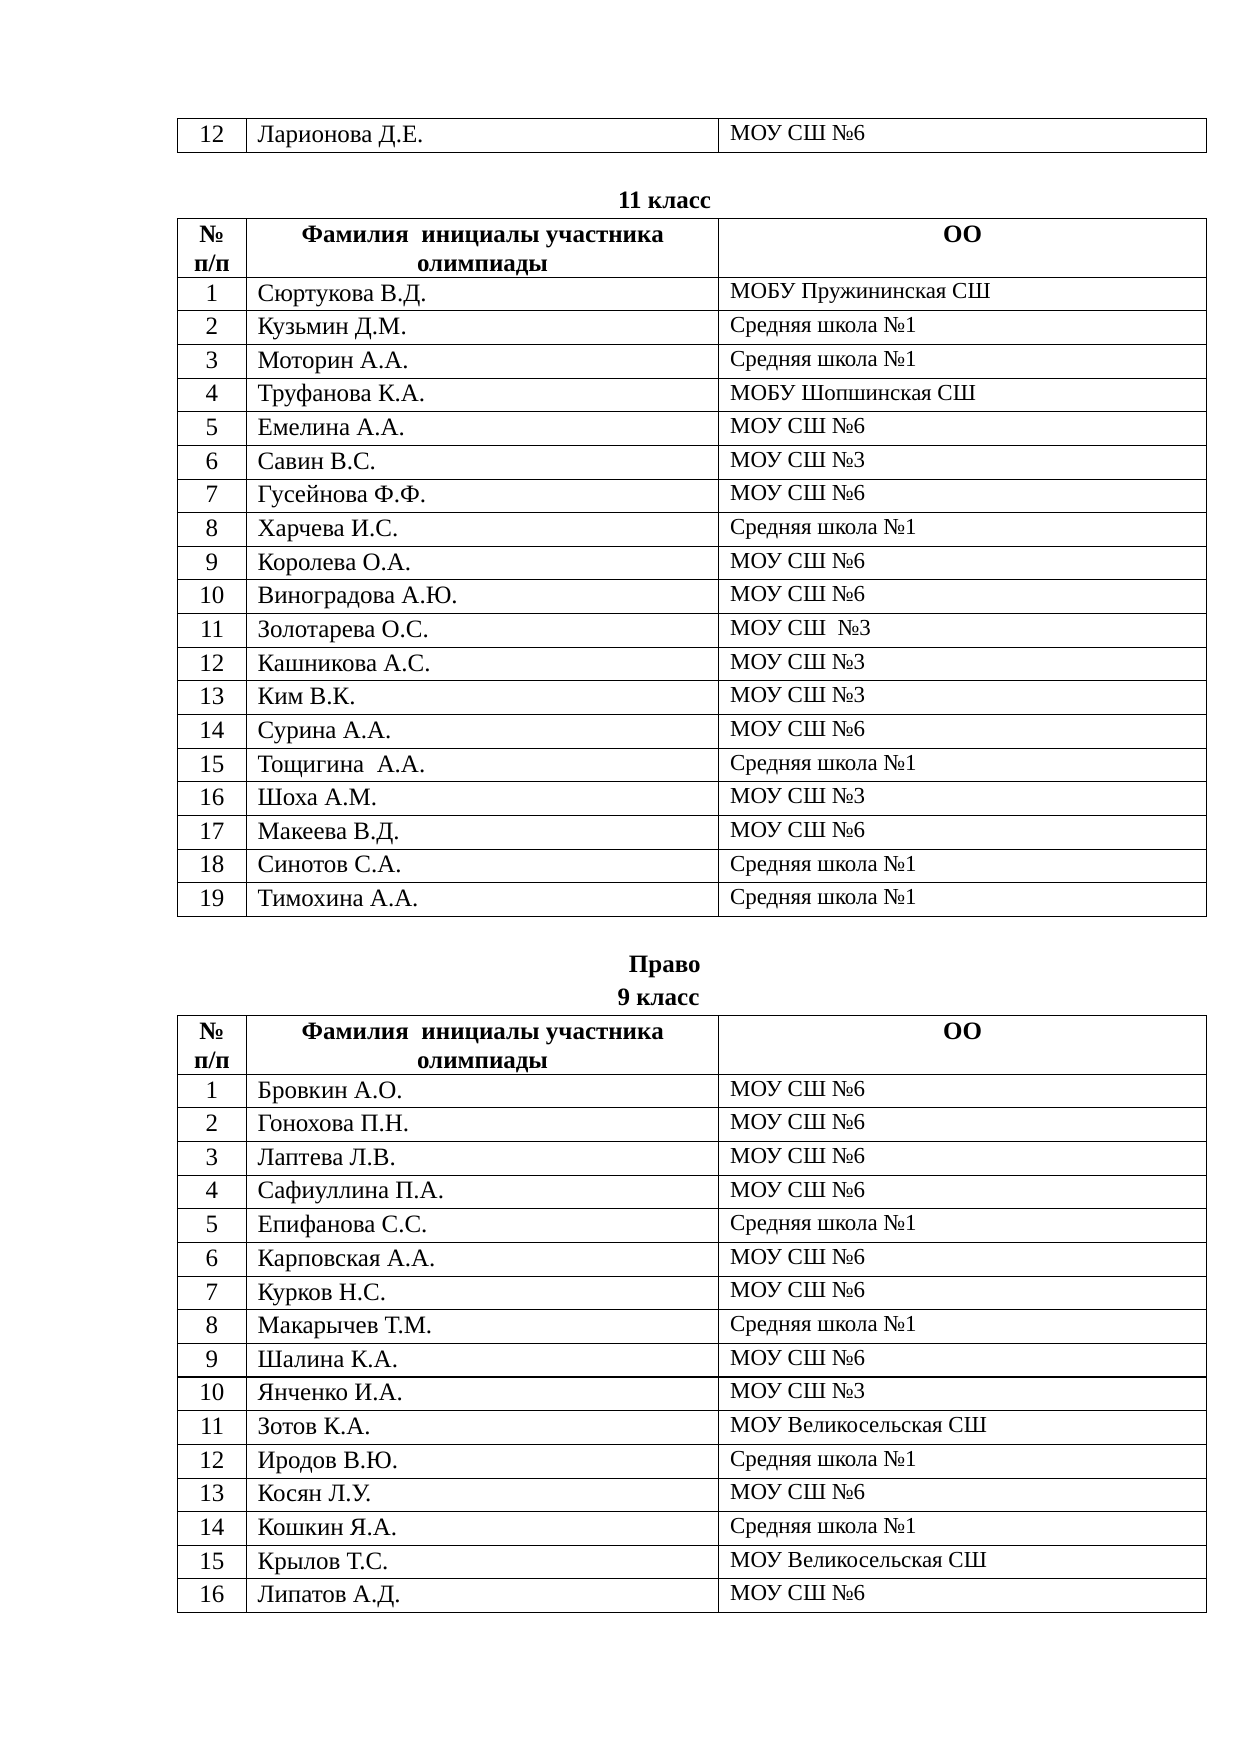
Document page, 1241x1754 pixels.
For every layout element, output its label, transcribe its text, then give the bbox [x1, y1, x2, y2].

table_cell 13 [178, 1479, 246, 1511]
table_cell МОУ СШ №3 [719, 681, 1206, 714]
table_cell 6 [178, 1243, 246, 1276]
table_cell МОУ СШ №6 [719, 580, 1206, 613]
text Право [177, 949, 1152, 978]
table_cell Средняя школа №1 [719, 513, 1206, 546]
table_cell Кашникова А.С. [247, 648, 718, 680]
table_cell Средняя школа №1 [719, 1512, 1206, 1545]
table_cell Ким В.К. [247, 681, 718, 714]
table_cell 2 [178, 311, 246, 344]
table_cell 1 [178, 278, 246, 310]
table_cell 7 [178, 480, 246, 512]
table_cell Макеева В.Д. [247, 816, 718, 848]
table_cell Крылов Т.С. [247, 1546, 718, 1578]
table_cell 9 [178, 547, 246, 579]
table_cell Ларионова Д.Е. [247, 119, 718, 152]
table_header № п/п [178, 1016, 246, 1074]
table_cell 3 [178, 345, 246, 377]
table_header ОО [719, 1016, 1206, 1074]
table_cell МОУ СШ №6 [719, 715, 1206, 748]
table_cell 12 [178, 648, 246, 680]
table_cell Бровкин А.О. [247, 1075, 718, 1107]
table_cell Иродов В.Ю. [247, 1445, 718, 1477]
table_cell МОУ СШ №6 [719, 816, 1206, 848]
table_header № п/п [178, 219, 246, 277]
table_cell 19 [178, 883, 246, 916]
table_cell МОУ СШ №6 [719, 412, 1206, 445]
table_cell 16 [178, 782, 246, 815]
table_cell 8 [178, 513, 246, 546]
table_cell 1 [178, 1075, 246, 1107]
table_cell 6 [178, 446, 246, 478]
table_cell МОУ СШ №3 [719, 648, 1206, 680]
text 9 класс [177, 982, 1152, 1011]
table_cell Золотарева О.С. [247, 614, 718, 647]
text 11 класс [177, 185, 1152, 214]
table_cell МОУ СШ №6 [719, 1479, 1206, 1511]
table_cell Гусейнова Ф.Ф. [247, 480, 718, 512]
table_cell МОУ Великосельская СШ [719, 1411, 1206, 1444]
table_cell Средняя школа №1 [719, 1310, 1206, 1343]
table_cell Средняя школа №1 [719, 345, 1206, 377]
table_cell Епифанова С.С. [247, 1209, 718, 1242]
table_cell 11 [178, 1411, 246, 1444]
table_cell Шалина К.А. [247, 1344, 718, 1376]
table_cell Харчева И.С. [247, 513, 718, 546]
table_cell МОБУ Шопшинская СШ [719, 379, 1206, 411]
table_cell МОУ СШ №6 [719, 1579, 1206, 1612]
table_cell 10 [178, 580, 246, 613]
table_cell Шоха А.М. [247, 782, 718, 815]
table_cell Средняя школа №1 [719, 1445, 1206, 1477]
table_cell 8 [178, 1310, 246, 1343]
table_cell Зотов К.А. [247, 1411, 718, 1444]
table_cell Липатов А.Д. [247, 1579, 718, 1612]
table_cell 18 [178, 850, 246, 882]
table_cell МОУ СШ №3 [719, 782, 1206, 815]
table_cell 4 [178, 1176, 246, 1208]
table_cell МОУ СШ №3 [719, 1378, 1206, 1410]
table_cell МОБУ Пружининская СШ [719, 278, 1206, 310]
table_cell 14 [178, 715, 246, 748]
table_cell МОУ СШ №6 [719, 1176, 1206, 1208]
table_cell 15 [178, 749, 246, 781]
table_cell 10 [178, 1378, 246, 1410]
table_cell МОУ СШ №6 [719, 1277, 1206, 1309]
table_cell Янченко И.А. [247, 1378, 718, 1410]
table_cell 12 [178, 1445, 246, 1477]
table_cell 2 [178, 1108, 246, 1141]
table_cell Виноградова А.Ю. [247, 580, 718, 613]
table_cell Макарычев Т.М. [247, 1310, 718, 1343]
table_cell 7 [178, 1277, 246, 1309]
table_cell Сафиуллина П.А. [247, 1176, 718, 1208]
table_cell Средняя школа №1 [719, 883, 1206, 916]
table_cell МОУ СШ №6 [719, 480, 1206, 512]
table_cell 3 [178, 1142, 246, 1174]
table_cell 17 [178, 816, 246, 848]
table_cell МОУ СШ №6 [719, 547, 1206, 579]
table_cell Моторин А.А. [247, 345, 718, 377]
table_cell МОУ СШ №6 [719, 1108, 1206, 1141]
table_cell 16 [178, 1579, 246, 1612]
table_cell Тимохина А.А. [247, 883, 718, 916]
table_cell МОУ СШ №6 [719, 1344, 1206, 1376]
table_cell 15 [178, 1546, 246, 1578]
table_cell МОУ СШ №3 [719, 446, 1206, 478]
table_cell МОУ СШ №6 [719, 1243, 1206, 1276]
table_header ОО [719, 219, 1206, 277]
table_cell Средняя школа №1 [719, 1209, 1206, 1242]
table_cell МОУ СШ №6 [719, 1075, 1206, 1107]
table_cell Сюртукова В.Д. [247, 278, 718, 310]
table_header Фамилия инициалы участника олимпиады [247, 1016, 718, 1074]
table_cell МОУ Великосельская СШ [719, 1546, 1206, 1578]
table_cell Емелина А.А. [247, 412, 718, 445]
table_cell 11 [178, 614, 246, 647]
table_cell 9 [178, 1344, 246, 1376]
table_cell 5 [178, 412, 246, 445]
table_cell Королева О.А. [247, 547, 718, 579]
table_cell 12 [178, 119, 246, 152]
table_cell 14 [178, 1512, 246, 1545]
table_cell МОУ СШ №6 [719, 1142, 1206, 1174]
table_cell Курков Н.С. [247, 1277, 718, 1309]
table_cell МОУ СШ №6 [719, 119, 1206, 152]
table_cell 5 [178, 1209, 246, 1242]
table_header Фамилия инициалы участника олимпиады [247, 219, 718, 277]
table_cell Тощигина А.А. [247, 749, 718, 781]
table_cell Труфанова К.А. [247, 379, 718, 411]
table_cell 4 [178, 379, 246, 411]
table_cell Сурина А.А. [247, 715, 718, 748]
table_cell Синотов С.А. [247, 850, 718, 882]
table_cell МОУ СШ №3 [719, 614, 1206, 647]
table_cell Карповская А.А. [247, 1243, 718, 1276]
table_cell Средняя школа №1 [719, 311, 1206, 344]
table_cell Средняя школа №1 [719, 749, 1206, 781]
table_cell Лаптева Л.В. [247, 1142, 718, 1174]
table_cell Кошкин Я.А. [247, 1512, 718, 1545]
table_cell Косян Л.У. [247, 1479, 718, 1511]
table_cell Гонохова П.Н. [247, 1108, 718, 1141]
table_cell Савин В.С. [247, 446, 718, 478]
table_cell Кузьмин Д.М. [247, 311, 718, 344]
table_cell 13 [178, 681, 246, 714]
table_cell Средняя школа №1 [719, 850, 1206, 882]
